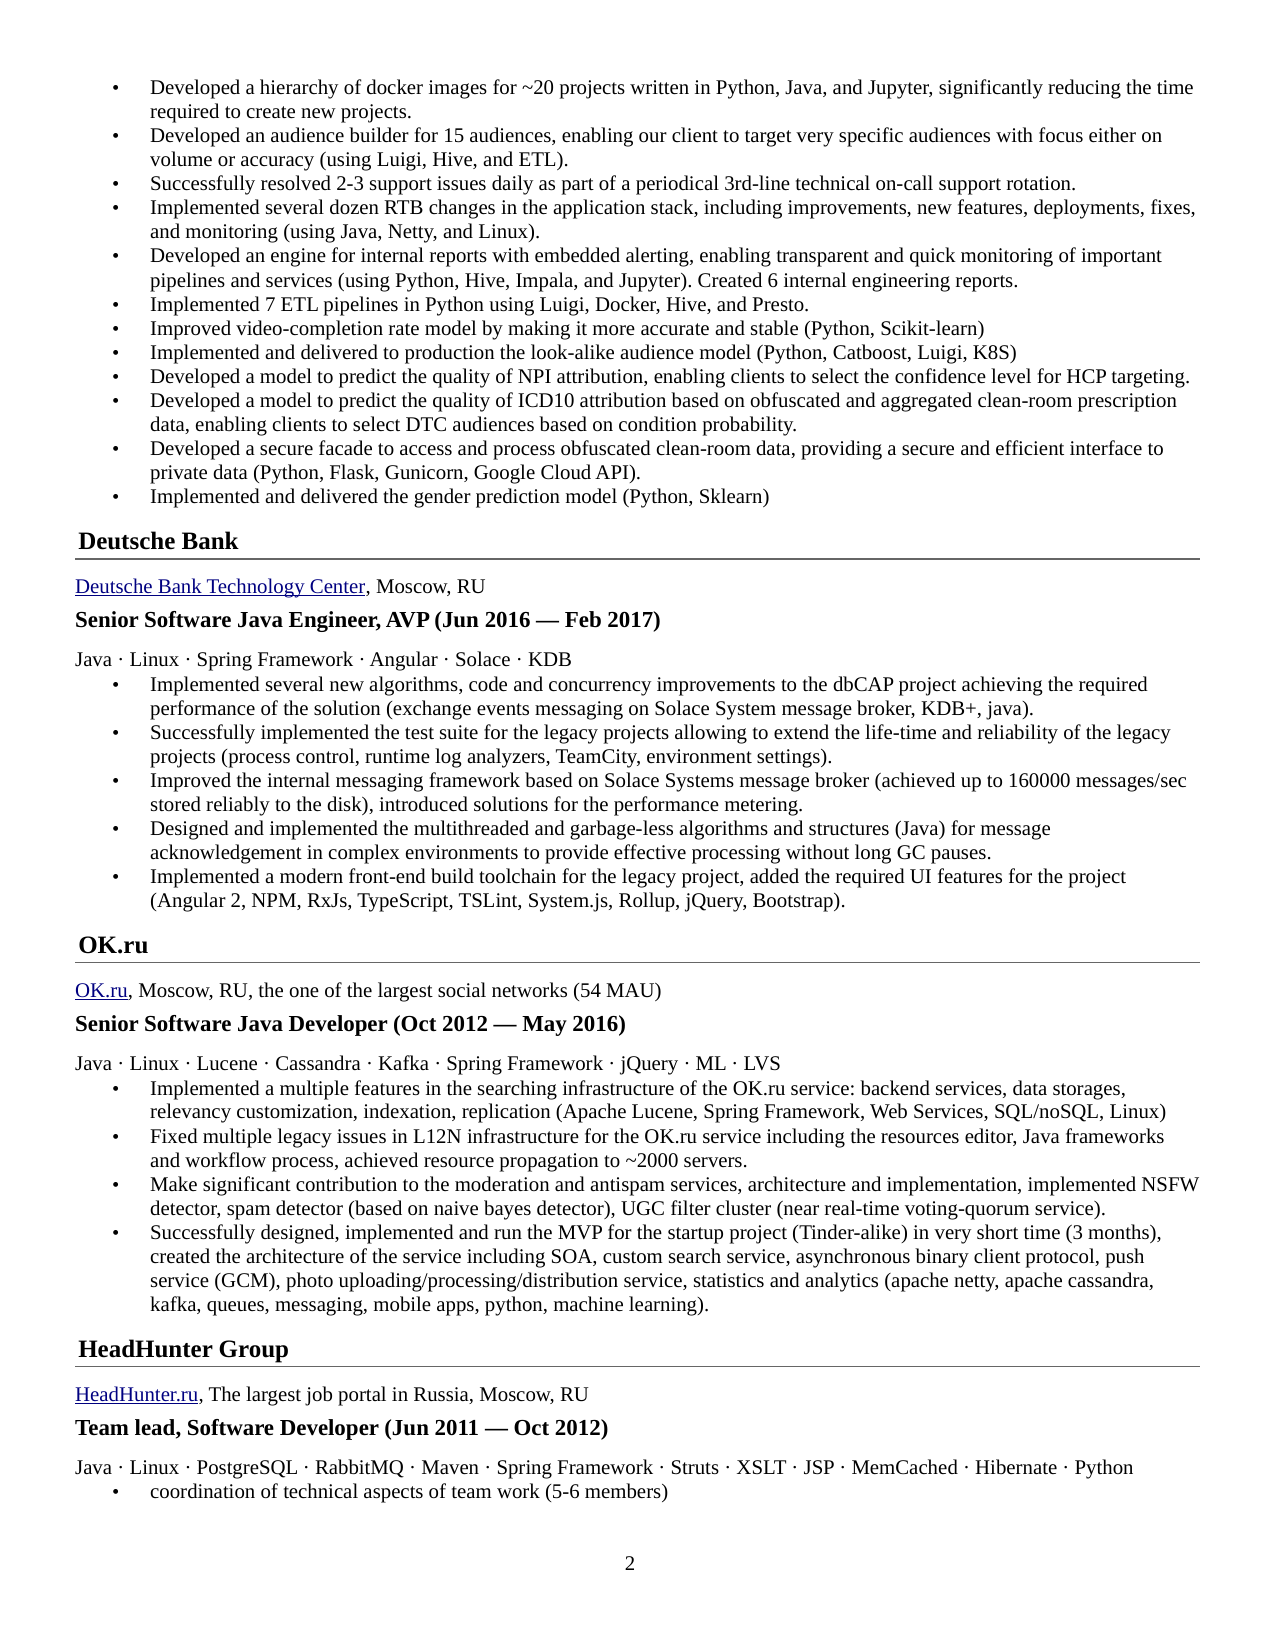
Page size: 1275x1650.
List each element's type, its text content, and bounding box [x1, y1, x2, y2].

list Developed an engine for internal reports with embedded alerting, enabling transparent and quick monitoring of important pipelines and services (using Python, Hive, Impala, and Jupyter). Created 6 internal engineering reports. [112, 243, 1200, 292]
list Developed a model to predict the quality of NPI attribution, enabling clients to select the confidence level for HCP targeting. [112, 364, 1200, 388]
text HeadHunter.ru, The largest job portal in Russia, Moscow, RU [75, 1382, 1200, 1406]
list Implemented and delivered the gender prediction model (Python, Sklearn) [112, 484, 1200, 508]
list Implemented a multiple features in the searching infrastructure of the OK.ru service: backend services, data storages, relevancy customization, indexation, replication (Apache Lucene, Spring Framework, Web Services, SQL/noSQL, Linux) [112, 1075, 1200, 1123]
list Developed a secure facade to access and process obfuscated clean-room data, providing a secure and efficient interface to private data (Python, Flask, Gunicorn, Google Cloud API). [112, 436, 1200, 484]
text OK.ru, Moscow, RU, the one of the largest social networks (54 MAU) [75, 978, 1200, 1002]
list Implemented several new algorithms, code and concurrency improvements to the dbCAP project achieving the required performance of the solution (exchange events messaging on Solace System message broker, KDB+, java). [112, 671, 1200, 719]
list Designed and implemented the multithreaded and garbage-less algorithms and structures (Java) for message acknowledgement in complex environments to provide effective processing without long GC pauses. [112, 816, 1200, 864]
list Developed a model to predict the quality of ICD10 attribution based on obfuscated and aggregated clean-room prescription data, enabling clients to select DTC audiences based on condition probability. [112, 388, 1200, 436]
text Java · Linux · Spring Framework · Angular · Solace · KDB [75, 647, 1200, 671]
list Successfully resolved 2-3 support issues daily as part of a periodical 3rd-line technical on-call support rotation. [112, 171, 1200, 195]
text Java · Linux · PostgreSQL · RabbitMQ · Maven · Spring Framework · Struts · XSLT · JSP · MemCached · Hibernate · Python [75, 1455, 1200, 1479]
list Developed an audience builder for 15 audiences, enabling our client to target very specific audiences with focus either on volume or accuracy (using Luigi, Hive, and ETL). [112, 123, 1200, 171]
text Deutsche Bank Technology Center, Moscow, RU [75, 574, 1200, 598]
text Java · Linux · Lucene · Cassandra · Kafka · Spring Framework · jQuery · ML · LVS [75, 1051, 1200, 1075]
subtitle Senior Software Java Developer (Oct 2012 — May 2016) [75, 1010, 1200, 1036]
list Implemented a modern front-end build toolchain for the legacy project, added the required UI features for the project (Angular 2, NPM, RxJs, TypeScript, TSLint, System.js, Rollup, jQuery, Bootstrap). [112, 864, 1200, 912]
subtitle Senior Software Java Engineer, AVP (Jun 2016 — Feb 2017) [75, 606, 1200, 632]
list Successfully designed, implemented and run the MVP for the startup project (Tinder-alike) in very short time (3 months), created the architecture of the service including SOA, custom search service, asynchronous binary client protocol, push service (GCM), photo uploading/processing/distribution service, statistics and analytics (apache netty, apache cassandra, kafka, queues, messaging, mobile apps, python, machine learning). [112, 1220, 1200, 1316]
list Successfully implemented the test suite for the legacy projects allowing to extend the life-time and reliability of the legacy projects (process control, runtime log analyzers, TeamCity, environment settings). [112, 719, 1200, 768]
list coordination of technical aspects of team work (5-6 members) [112, 1479, 1200, 1503]
list Implemented 7 ETL pipelines in Python using Luigi, Docker, Hive, and Presto. [112, 292, 1200, 316]
list Make significant contribution to the moderation and antispam services, architecture and implementation, implemented NSFW detector, spam detector (based on naive bayes detector), UGC filter cluster (near real-time voting-quorum service). [112, 1172, 1200, 1220]
list Implemented several dozen RTB changes in the application stack, including improvements, new features, deployments, fixes, and monitoring (using Java, Netty, and Linux). [112, 195, 1200, 243]
list Improved video-completion rate model by making it more accurate and stable (Python, Scikit-learn) [112, 316, 1200, 340]
subtitle Deutsche Bank [75, 523, 1200, 558]
subtitle OK.ru [75, 927, 1200, 962]
subtitle HeadHunter Group [75, 1331, 1200, 1366]
list Implemented and delivered to production the look-alike audience model (Python, Catboost, Luigi, K8S) [112, 340, 1200, 364]
subtitle Team lead, Software Developer (Jun 2011 — Oct 2012) [75, 1414, 1200, 1440]
list Fixed multiple legacy issues in L12N infrastructure for the OK.ru service including the resources editor, Java frameworks and workflow process, achieved resource propagation to ~2000 servers. [112, 1123, 1200, 1172]
list Improved the internal messaging framework based on Solace Systems message broker (achieved up to 160000 messages/sec stored reliably to the disk), introduced solutions for the performance metering. [112, 768, 1200, 816]
list Developed a hierarchy of docker images for ~20 projects written in Python, Java, and Jupyter, significantly reducing the time required to create new projects. [112, 75, 1200, 123]
